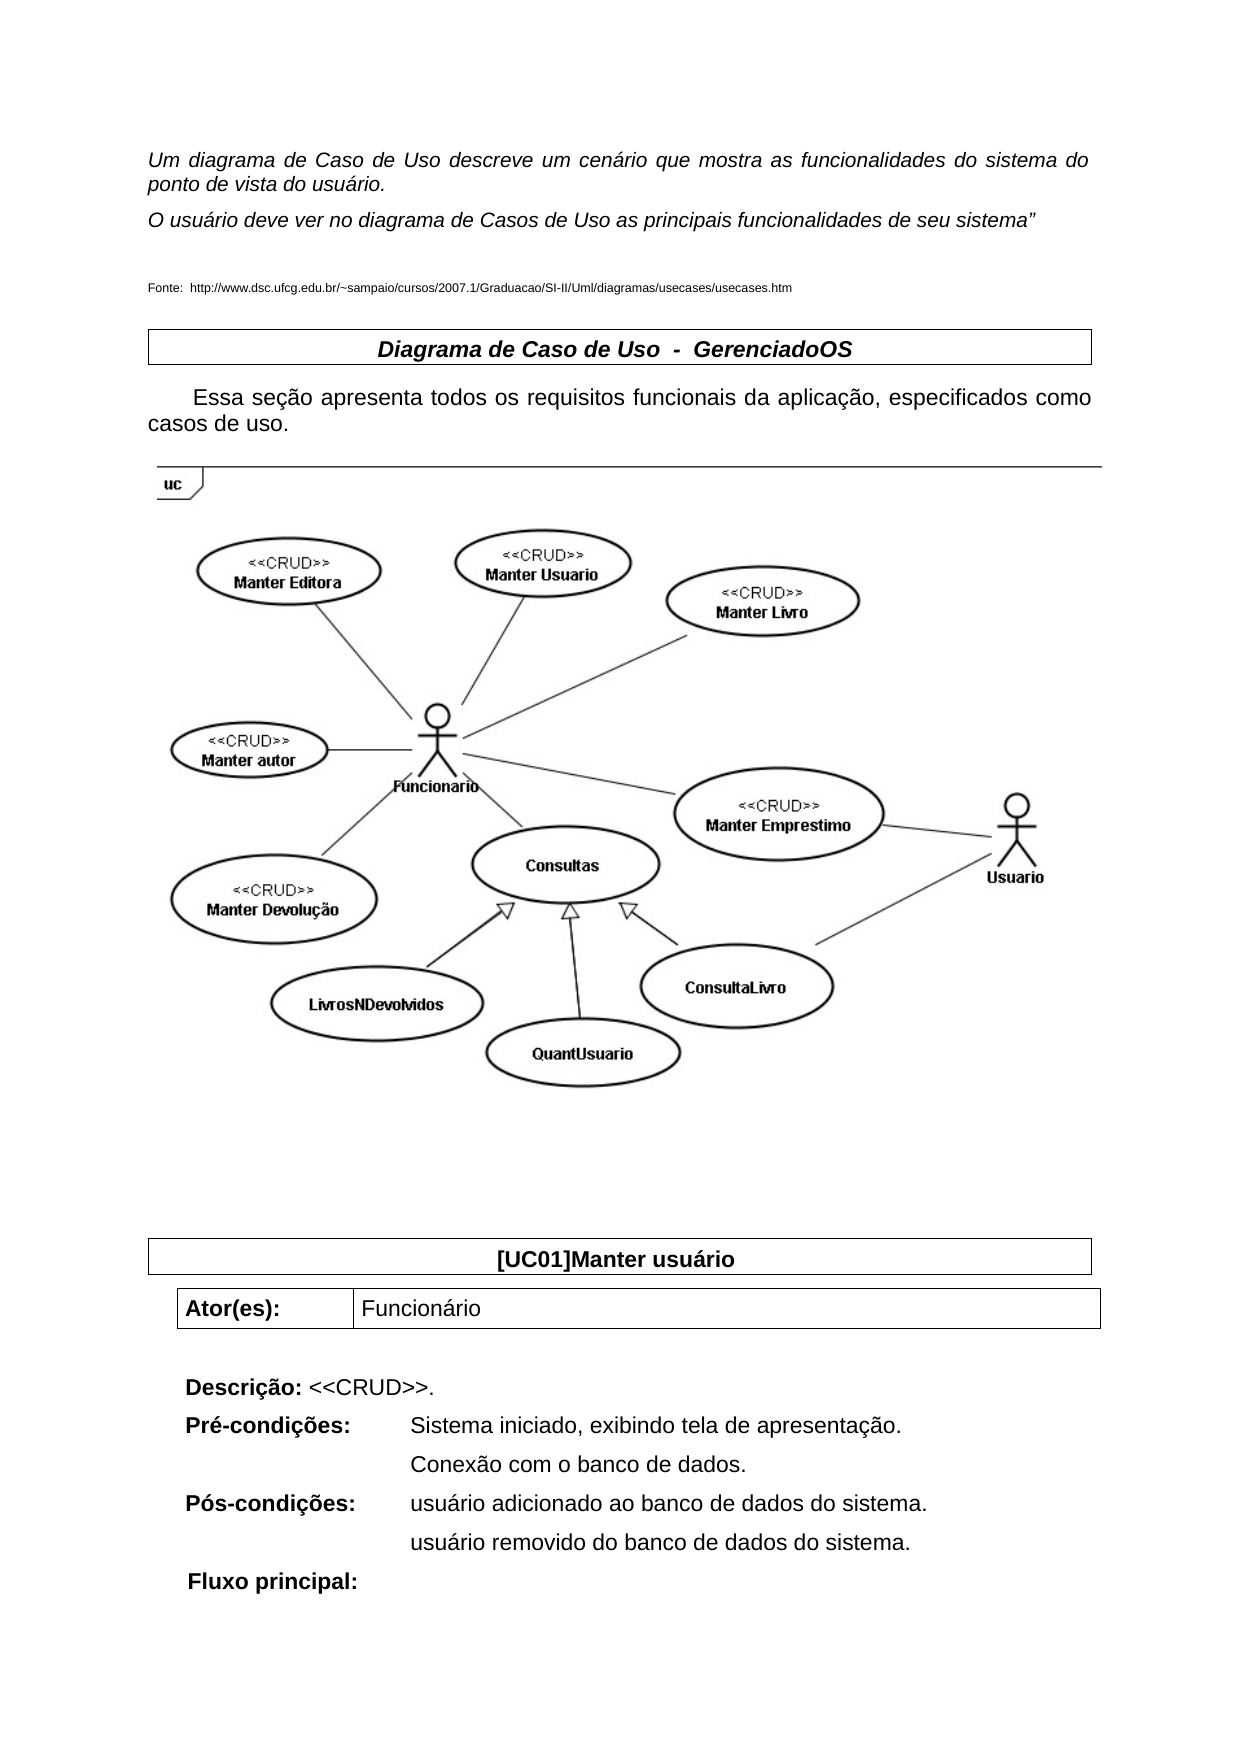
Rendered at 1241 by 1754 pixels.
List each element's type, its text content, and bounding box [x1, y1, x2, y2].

text Um diagrama de Caso de Uso descreve um cenário que mostra as funcionalidades do sistema do ponto de vista do usuário. [148, 148, 1092, 196]
text Fonte: http://www.dsc.ufcg.edu.br/~sampaio/cursos/2007.1/Graduacao/SI-II/Uml/diagramas/usecases/usecases.htm [148, 281, 1092, 295]
text Conexão com o banco de dados. [185, 1451, 1092, 1478]
text Pré-condições: Sistema iniciado, exibindo tela de apresentação. [185, 1412, 1092, 1439]
text Essa seção apresenta todos os requisitos funcionais da aplicação, especificados como casos de uso. [148, 384, 1092, 437]
text Fluxo principal: [187, 1568, 1092, 1594]
picture [157, 465, 1102, 1209]
table_header Ator(es): [178, 1289, 353, 1327]
text usuário removido do banco de dados do sistema. [185, 1529, 1092, 1555]
text Pós-condições: usuário adicionado ao banco de dados do sistema. [185, 1490, 1092, 1517]
text Descrição: <<CRUD>>. [185, 1374, 1092, 1400]
text [UC01]Manter usuário [149, 1239, 1091, 1274]
table_header Funcionário [354, 1289, 1100, 1327]
text O usuário deve ver no diagrama de Casos de Uso as principais funcionalidades de seu sistema” [148, 208, 1092, 232]
text Diagrama de Caso de Uso - GerenciadoOS [149, 330, 1091, 364]
